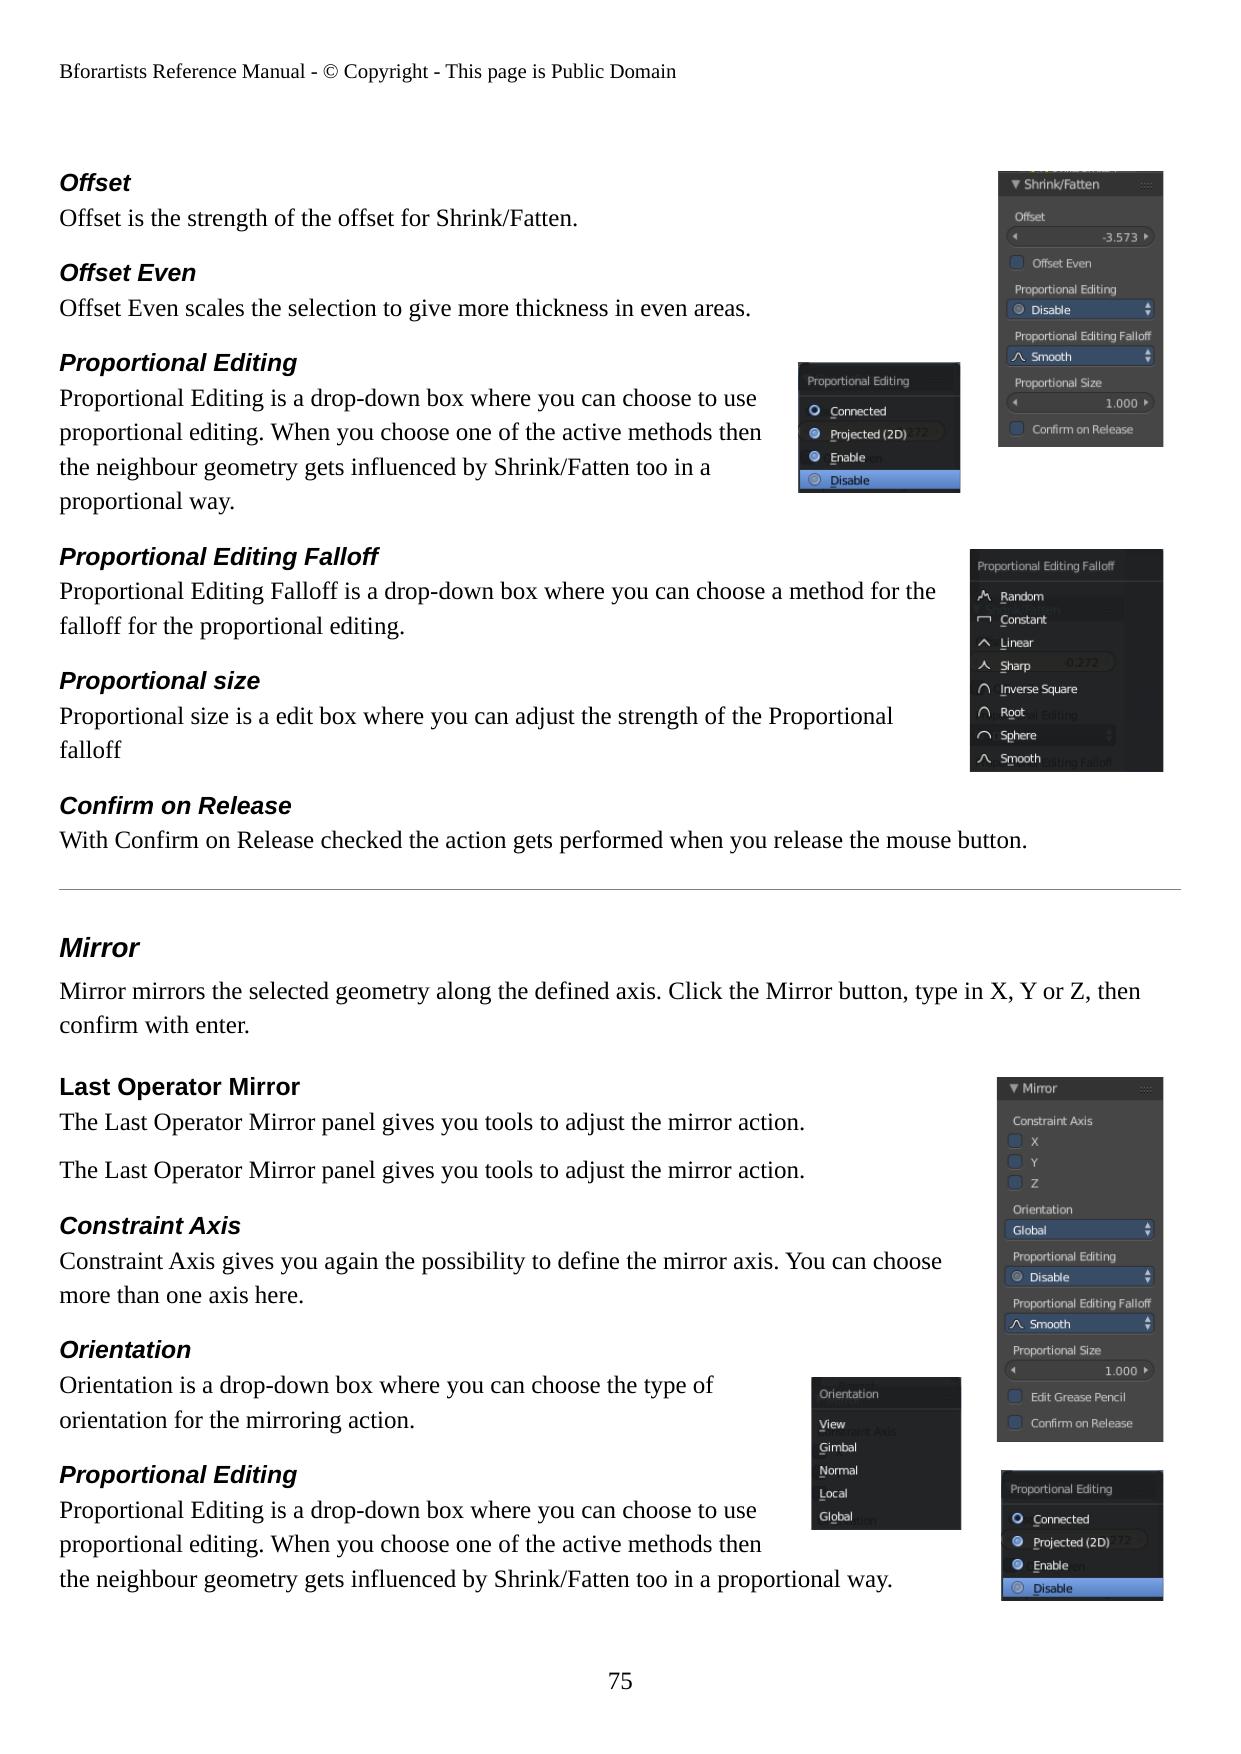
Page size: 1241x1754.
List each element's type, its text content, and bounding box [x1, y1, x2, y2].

subtitle Proportional Editing [59, 348, 998, 377]
subtitle Constraint Axis [59, 1211, 996, 1239]
subtitle Last Operator Mirror [59, 1072, 1181, 1100]
picture [996, 1077, 1164, 1442]
picture [798, 362, 961, 493]
subtitle [1164, 666, 1181, 695]
subtitle Mirror [59, 931, 1181, 963]
text Proportional Editing Falloff is a drop-down box where you can choose a method for the falloff for the proportional editing. [59, 576, 969, 640]
text Proportional Editing is a drop-down box where you can choose to use proportional editing. When you choose one of the active methods then the neighbour geometry gets influenced by Shrink/Fatten too in a proportional way. [59, 1495, 1001, 1593]
subtitle [1164, 1336, 1181, 1364]
text Proportional Editing is a drop-down box where you can choose to use proportional editing. When you choose one of the active methods then the neighbour geometry gets influenced by Shrink/Fatten too in a proportional way. [59, 383, 1181, 515]
picture [1001, 1470, 1164, 1601]
text Constraint Axis gives you again the possibility to define the mirror axis. You can choose more than one axis here. [59, 1246, 996, 1309]
subtitle [962, 1460, 1181, 1489]
subtitle Confirm on Release [59, 791, 1181, 819]
text With Confirm on Release checked the action gets performed when you release the mouse button. [59, 826, 1181, 854]
text Mirror mirrors the selected geometry along the defined axis. Click the Mirror button, type in X, Y or Z, then confirm with enter. [59, 976, 1181, 1039]
subtitle Proportional Editing Falloff [59, 542, 1181, 570]
subtitle Orientation [59, 1336, 996, 1364]
subtitle [1164, 348, 1181, 377]
text The Last Operator Mirror panel gives you tools to adjust the mirror action. [59, 1107, 996, 1135]
picture [811, 1377, 962, 1530]
text The Last Operator Mirror panel gives you tools to adjust the mirror action. [59, 1156, 996, 1184]
subtitle [1164, 1211, 1181, 1239]
subtitle Proportional size [59, 666, 969, 695]
text Offset is the strength of the offset for Shrink/Fatten. [59, 203, 998, 231]
picture [969, 549, 1164, 772]
text Orientation is a drop-down box where you can choose the type of orientation for the mirroring action. [59, 1370, 996, 1433]
text Proportional size is a edit box where you can adjust the strength of the Proportional falloff [59, 701, 969, 764]
text Offset Even scales the selection to give more thickness in even areas. [59, 293, 998, 322]
subtitle [1164, 258, 1181, 287]
picture [998, 171, 1164, 447]
subtitle Offset Even [59, 258, 998, 287]
subtitle Offset [59, 168, 1181, 196]
subtitle Proportional Editing [59, 1460, 811, 1489]
